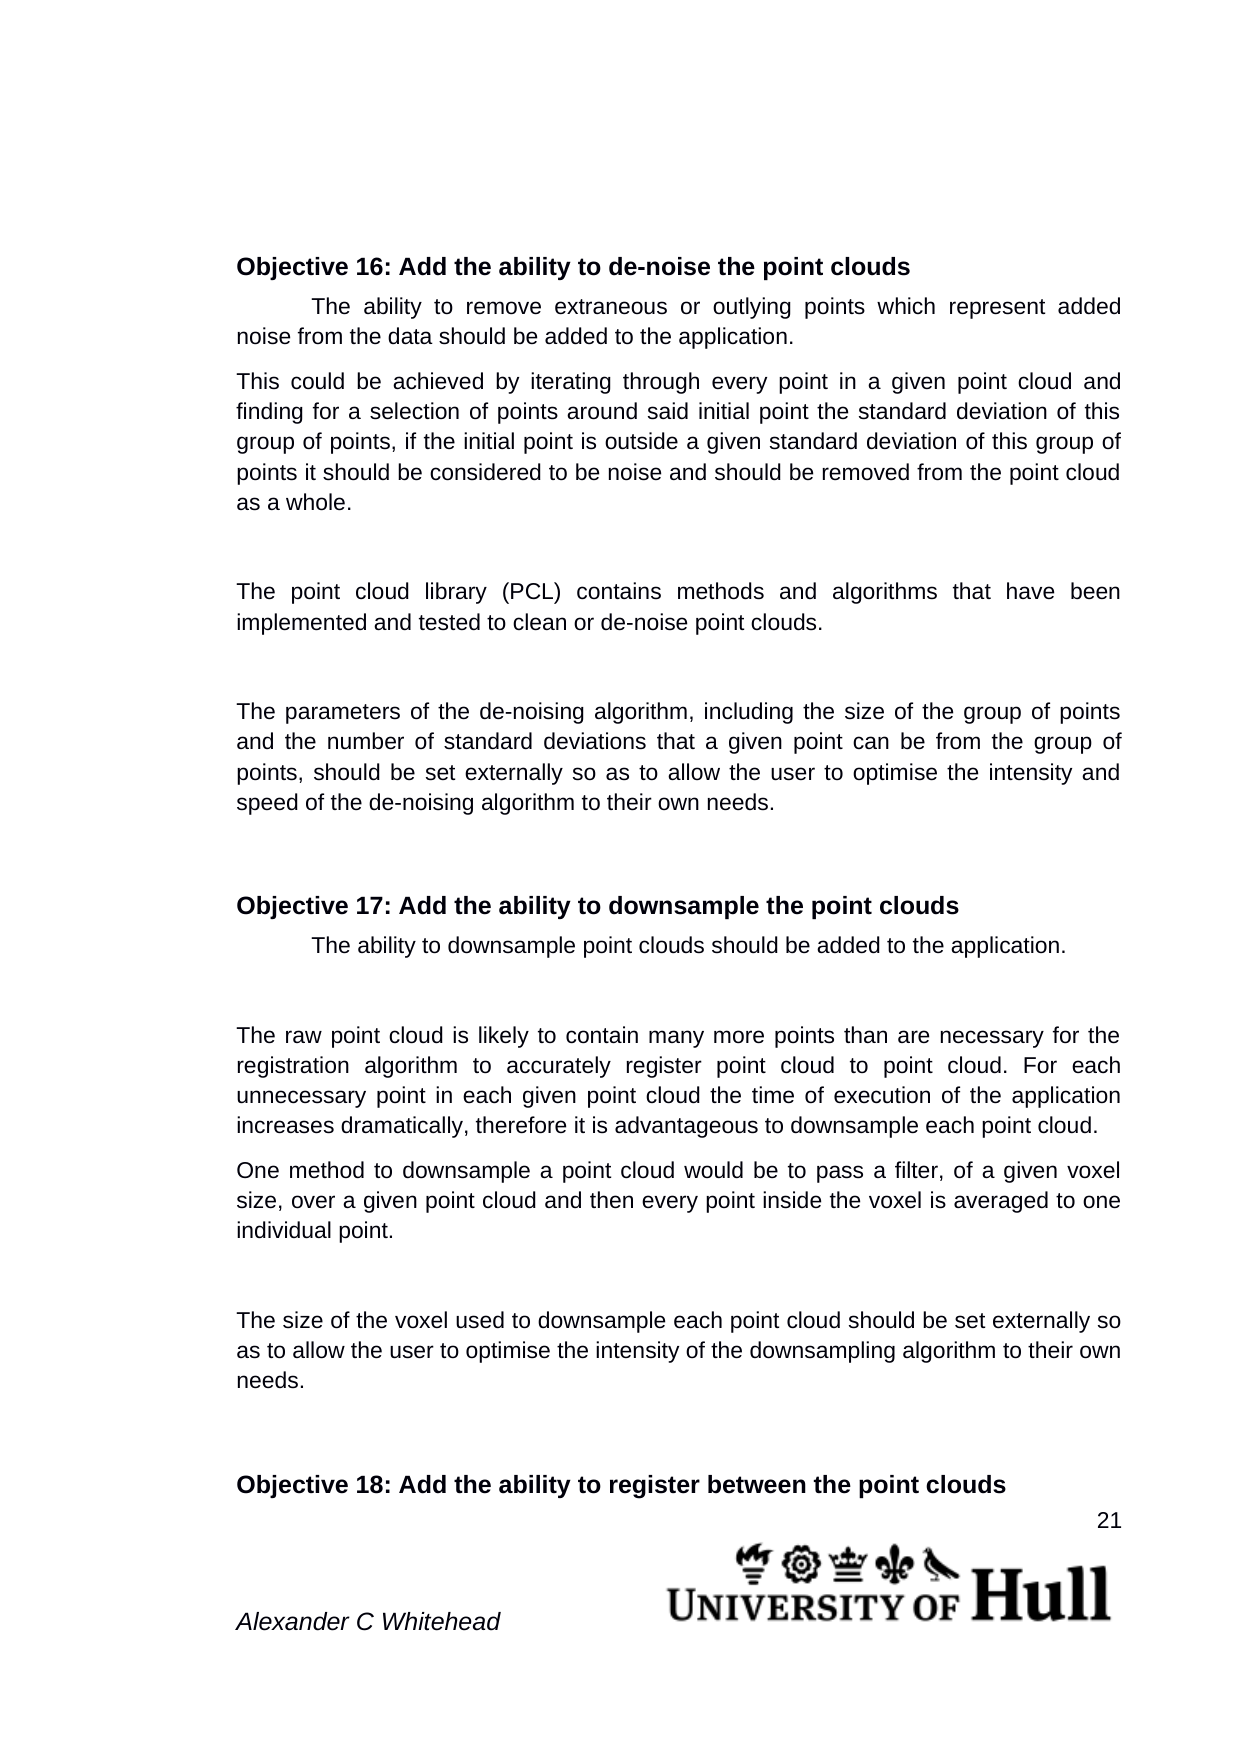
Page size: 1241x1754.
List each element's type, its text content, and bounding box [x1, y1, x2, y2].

text The size of the voxel used to downsample each point cloud should be set externally so as to allow the user to optimise the intensity of the downsampling algorithm to their own needs. [236, 1307, 1122, 1394]
subtitle Objective 18: Add the ability to register between the point clouds [236, 1469, 1122, 1498]
text The raw point cloud is likely to contain many more points than are necessary for the registration algorithm to accurately register point cloud to point cloud. For each unnecessary point in each given point cloud the time of execution of the application increases dramatically, therefore it is advantageous to downsample each point cloud. [236, 1022, 1122, 1139]
picture [660, 1533, 1120, 1631]
text This could be achieved by iterating through every point in a given point cloud and finding for a selection of points around said initial point the standard deviation of this group of points, if the initial point is outside a given standard deviation of this group of points it should be considered to be noise and should be removed from the point cloud as a whole. [236, 368, 1122, 515]
text The ability to remove extraneous or outlying points which represent added noise from the data should be added to the application. [236, 293, 1122, 349]
subtitle Objective 16: Add the ability to de-noise the point clouds [236, 252, 1122, 280]
text The ability to downsample point clouds should be added to the application. [236, 932, 1122, 958]
subtitle Objective 17: Add the ability to downsample the point clouds [236, 891, 1122, 919]
text The point cloud library (PCL) contains methods and algorithms that have been implemented and tested to clean or de-noise point clouds. [236, 578, 1122, 635]
text One method to downsample a point cloud would be to pass a filter, of a given voxel size, over a given point cloud and then every point inside the voxel is averaged to one individual point. [236, 1157, 1122, 1244]
text The parameters of the de-noising algorithm, including the size of the group of points and the number of standard deviations that a given point can be from the group of points, should be set externally so as to allow the user to optimise the intensity and speed of the de-noising algorithm to their own needs. [236, 698, 1122, 815]
